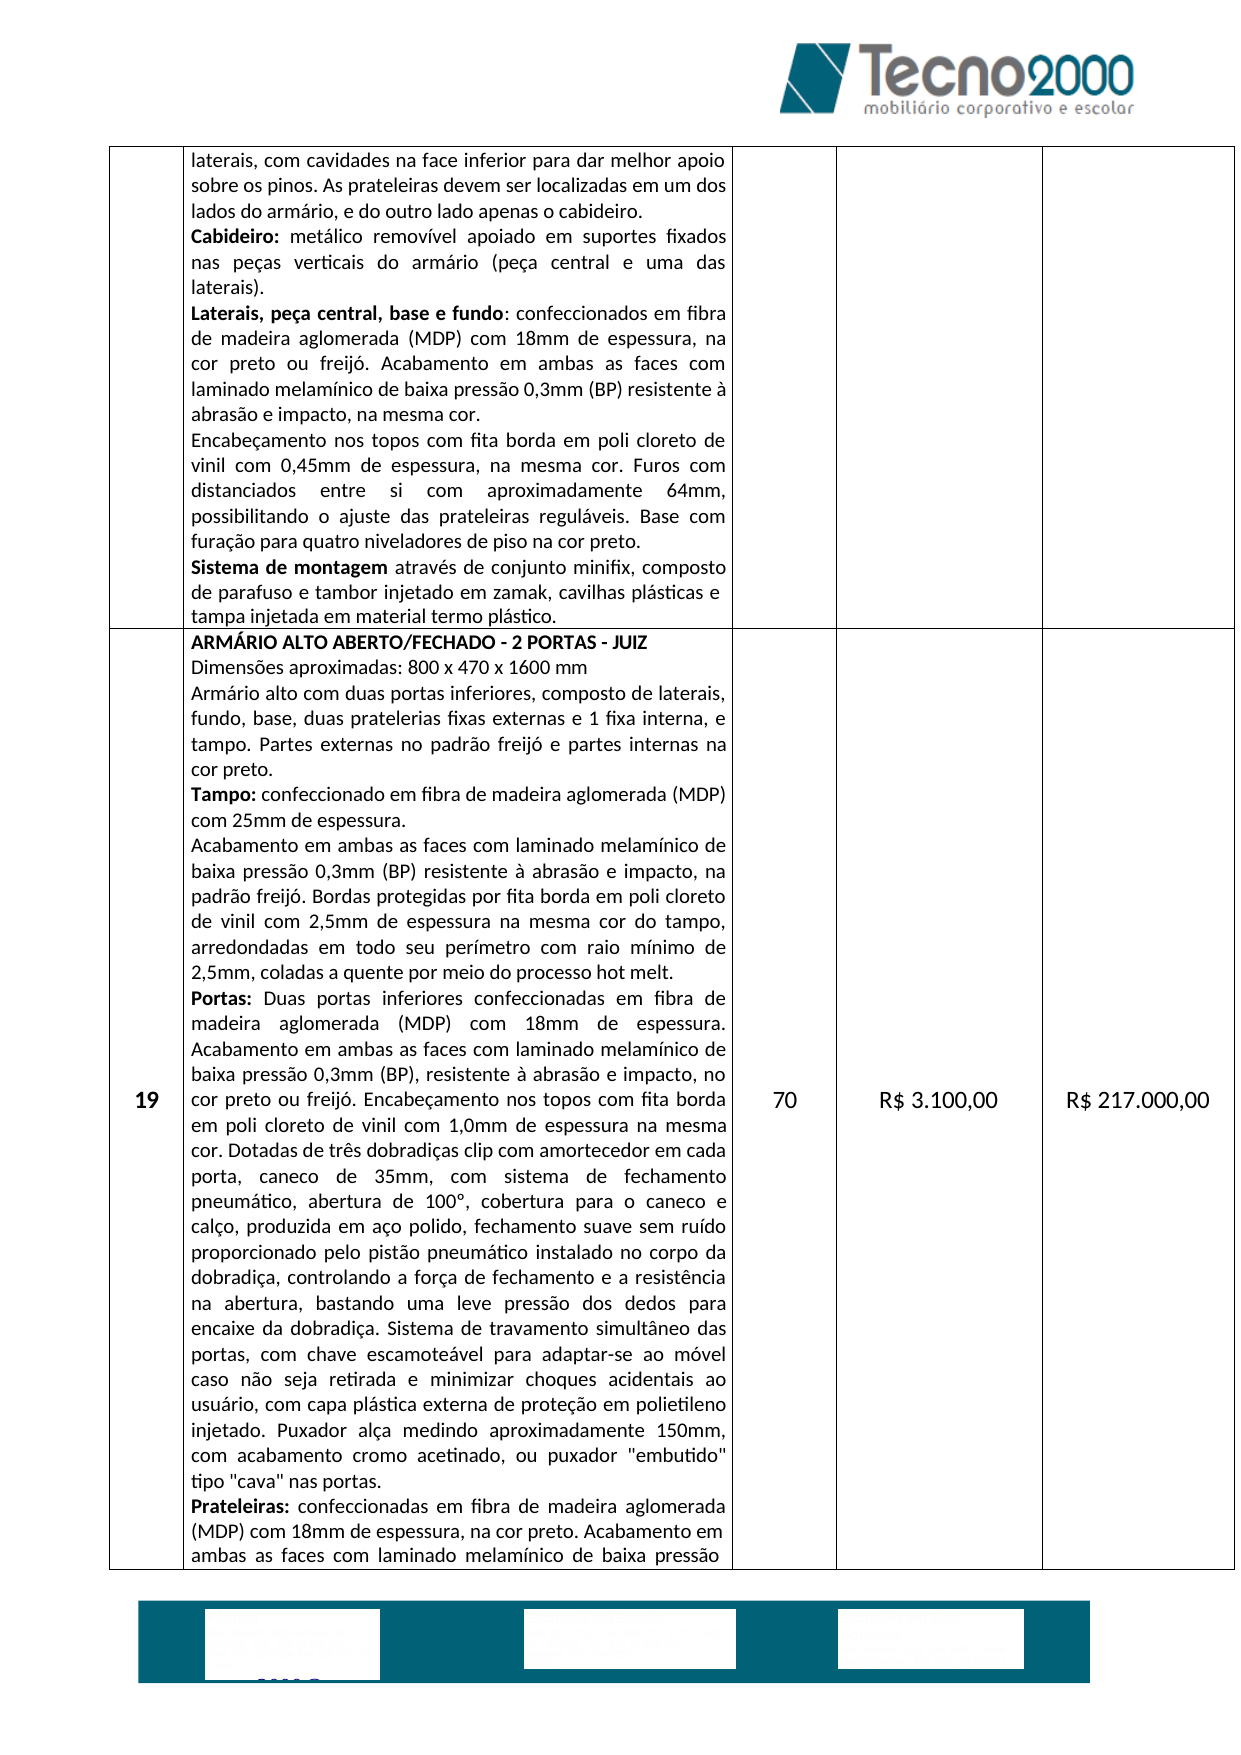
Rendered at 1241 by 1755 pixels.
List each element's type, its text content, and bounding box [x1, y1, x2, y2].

table_cell ARMÁRIO ALTO ABERTO/FECHADO - 2 PORTAS - JUIZ Dimensões aproximadas: 800 x 470 x 1600 mm Armário alto com duas portas inferiores, composto de laterais, fundo, base, duas pratelerias fixas externas e 1 fixa interna, e tampo. Partes externas no padrão freijó e partes internas na cor preto. Tampo: confeccionado em fibra de madeira aglomerada (MDP) com 25mm de espessura. Acabamento em ambas as faces com laminado melamínico de baixa pressão 0,3mm (BP) resistente à abrasão e impacto, na padrão freijó. Bordas protegidas por fita borda em poli cloreto de vinil com 2,5mm de espessura na mesma cor do tampo, arredondadas em todo seu perímetro com raio mínimo de 2,5mm, coladas a quente por meio do processo hot melt. Portas: Duas portas inferiores confeccionadas em fibra de madeira aglomerada (MDP) com 18mm de espessura. Acabamento em ambas as faces com laminado melamínico de baixa pressão 0,3mm (BP), resistente à abrasão e impacto, no cor preto ou freijó. Encabeçamento nos topos com fita borda em poli cloreto de vinil com 1,0mm de espessura na mesma cor. Dotadas de três dobradiças clip com amortecedor em cada porta, caneco de 35mm, com sistema de fechamento pneumático, abertura de 100º, cobertura para o caneco e calço, produzida em aço polido, fechamento suave sem ruído proporcionado pelo pistão pneumático instalado no corpo da dobradiça, controlando a força de fechamento e a resistência na abertura, bastando uma leve pressão dos dedos para encaixe da dobradiça. Sistema de travamento simultâneo das portas, com chave escamoteável para adaptar-se ao móvel caso não seja retirada e minimizar choques acidentais ao usuário, com capa plástica externa de proteção em polietileno injetado. Puxador alça medindo aproximadamente 150mm, com acabamento cromo acetinado, ou puxador "embutido" tipo "cava" nas portas. Prateleiras: confeccionadas em fibra de madeira aglomerada (MDP) com 18mm de espessura, na cor preto. Acabamento em ambas as faces com laminado melamínico de baixa pressão [184, 629, 732, 1569]
table_header laterais, com cavidades na face inferior para dar melhor apoio sobre os pinos. As prateleiras devem ser localizadas em um dos lados do armário, e do outro lado apenas o cabideiro. Cabideiro: metálico removível apoiado em suportes fixados nas peças verticais do armário (peça central e uma das laterais). Laterais, peça central, base e fundo: confeccionados em fibra de madeira aglomerada (MDP) com 18mm de espessura, na cor preto ou freijó. Acabamento em ambas as faces com laminado melamínico de baixa pressão 0,3mm (BP) resistente à abrasão e impacto, na mesma cor. Encabeçamento nos topos com fita borda em poli cloreto de vinil com 0,45mm de espessura, na mesma cor. Furos com distanciados entre si com aproximadamente 64mm, possibilitando o ajuste das prateleiras reguláveis. Base com furação para quatro niveladores de piso na cor preto. Sistema de montagem através de conjunto minifix, composto de parafuso e tambor injetado em zamak, cavilhas plásticas e tampa injetada em material termo plástico. [184, 147, 732, 628]
table_header [837, 147, 1042, 628]
table_header [733, 147, 836, 628]
table_header [1043, 147, 1234, 628]
table_header [110, 147, 183, 628]
table_cell R$ 217.000,00 [1043, 629, 1234, 1569]
table_cell 19 [110, 629, 183, 1569]
table_cell R$ 3.100,00 [837, 629, 1042, 1569]
table_cell 70 [733, 629, 836, 1569]
